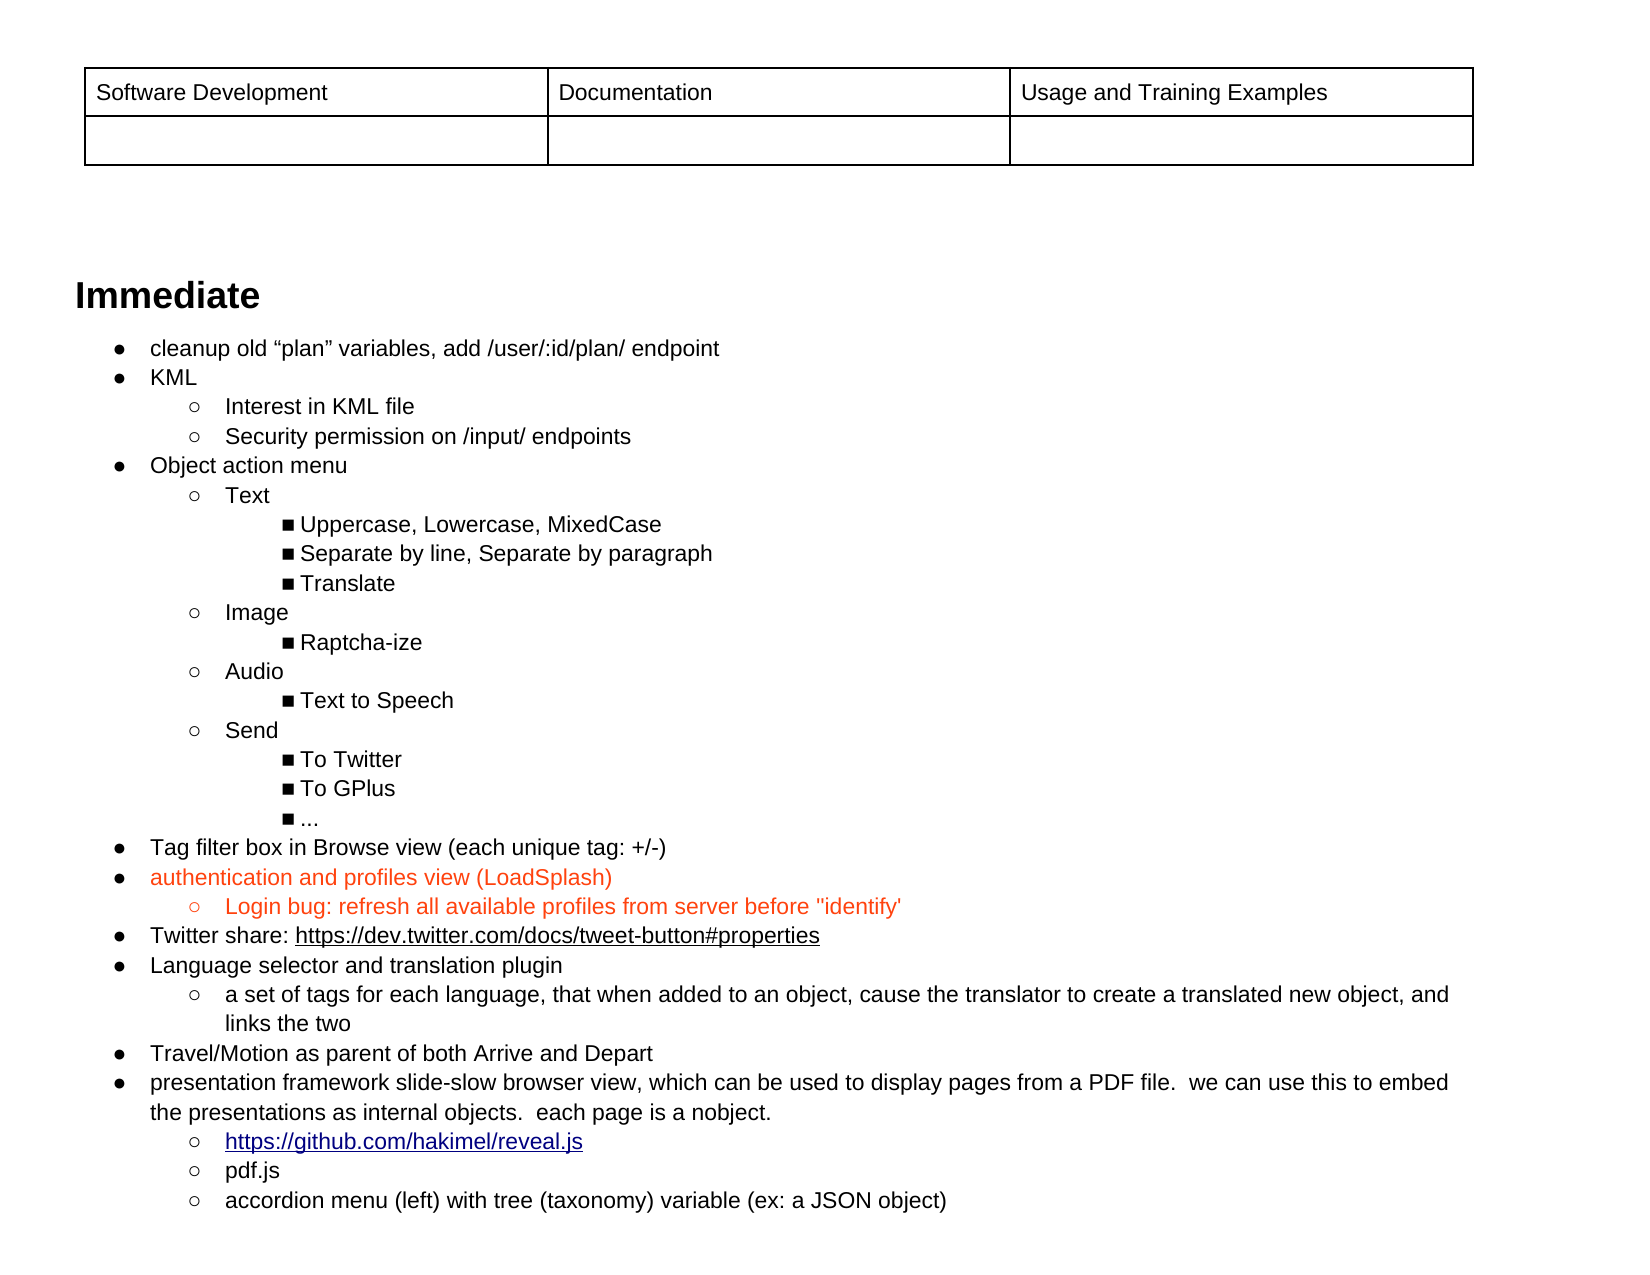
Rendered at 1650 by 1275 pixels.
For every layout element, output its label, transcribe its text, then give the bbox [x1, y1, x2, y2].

list To GPlus [281, 776, 1462, 802]
list Travel/Motion as parent of both Arrive and Depart [112, 1040, 1462, 1066]
list Security permission on /input/ endpoints [187, 423, 1462, 449]
list Translate [281, 570, 1462, 596]
table_header Software Development [86, 69, 547, 115]
list Interest in KML file [187, 394, 1462, 420]
list Text [187, 482, 1462, 508]
list Tag filter box in Browse view (each unique tag: +/-) [112, 835, 1462, 860]
list Uppercase, Lowercase, MixedCase [281, 512, 1462, 537]
list Audio [187, 658, 1462, 684]
list Separate by line, Separate by paragraph [281, 541, 1462, 567]
list cleanup old “plan” variables, add /user/:id/plan/ endpoint [112, 335, 1462, 361]
list KML [112, 365, 1462, 390]
table_header Documentation [549, 69, 1009, 115]
table_cell [1011, 117, 1472, 164]
list accordion menu (left) with tree (taxonomy) variable (ex: a JSON object) [187, 1187, 1462, 1213]
list Image [187, 600, 1462, 625]
table_cell [549, 117, 1009, 164]
table_cell [86, 117, 547, 164]
list Send [187, 717, 1462, 743]
list Object action menu [112, 453, 1462, 478]
list Text to Speech [281, 688, 1462, 713]
list https://github.com/hakimel/reveal.js [187, 1128, 1462, 1154]
list Twitter share: https://dev.twitter.com/docs/tweet-button#properties [112, 923, 1462, 948]
list a set of tags for each language, that when added to an object, cause the translator to create a translated new object, and links the two [187, 982, 1462, 1037]
list Raptcha-ize [281, 629, 1462, 655]
subtitle Immediate [75, 275, 1462, 317]
list Language selector and translation plugin [112, 952, 1462, 978]
list presentation framework slide-slow browser view, which can be used to display pages from a PDF file. we can use this to embed the presentations as internal objects. each page is a nobject. [112, 1070, 1462, 1125]
list authentication and profiles view (LoadSplash) [112, 864, 1462, 890]
list Login bug: refresh all available profiles from server before ''identify' [187, 893, 1462, 919]
list ... [281, 805, 1462, 831]
list pdf.js [187, 1158, 1462, 1183]
table_header Usage and Training Examples [1011, 69, 1472, 115]
list To Twitter [281, 747, 1462, 772]
